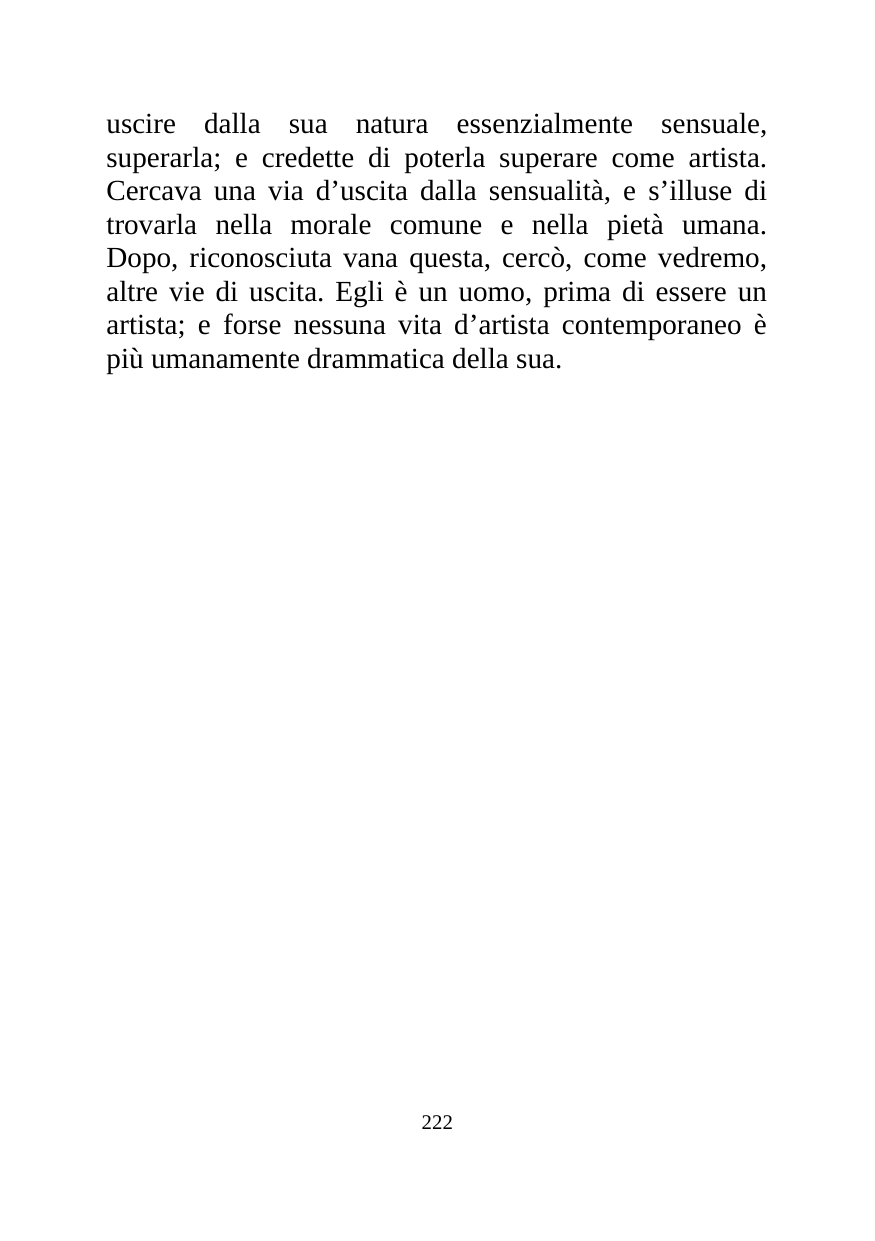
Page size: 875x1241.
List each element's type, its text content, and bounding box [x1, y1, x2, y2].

text uscire dalla sua natura essenzialmente sensuale, superarla; e credette di poterla superare come artista. Cercava una via d’uscita dalla sensualità, e s’illuse di trovarla nella morale comune e nella pietà umana. Dopo, riconosciuta vana questa, cercò, come vedremo, altre vie di uscita. Egli è un uomo, prima di essere un artista; e forse nessuna vita d’artista contemporaneo è più umanamente drammatica della sua. [106, 106, 768, 374]
